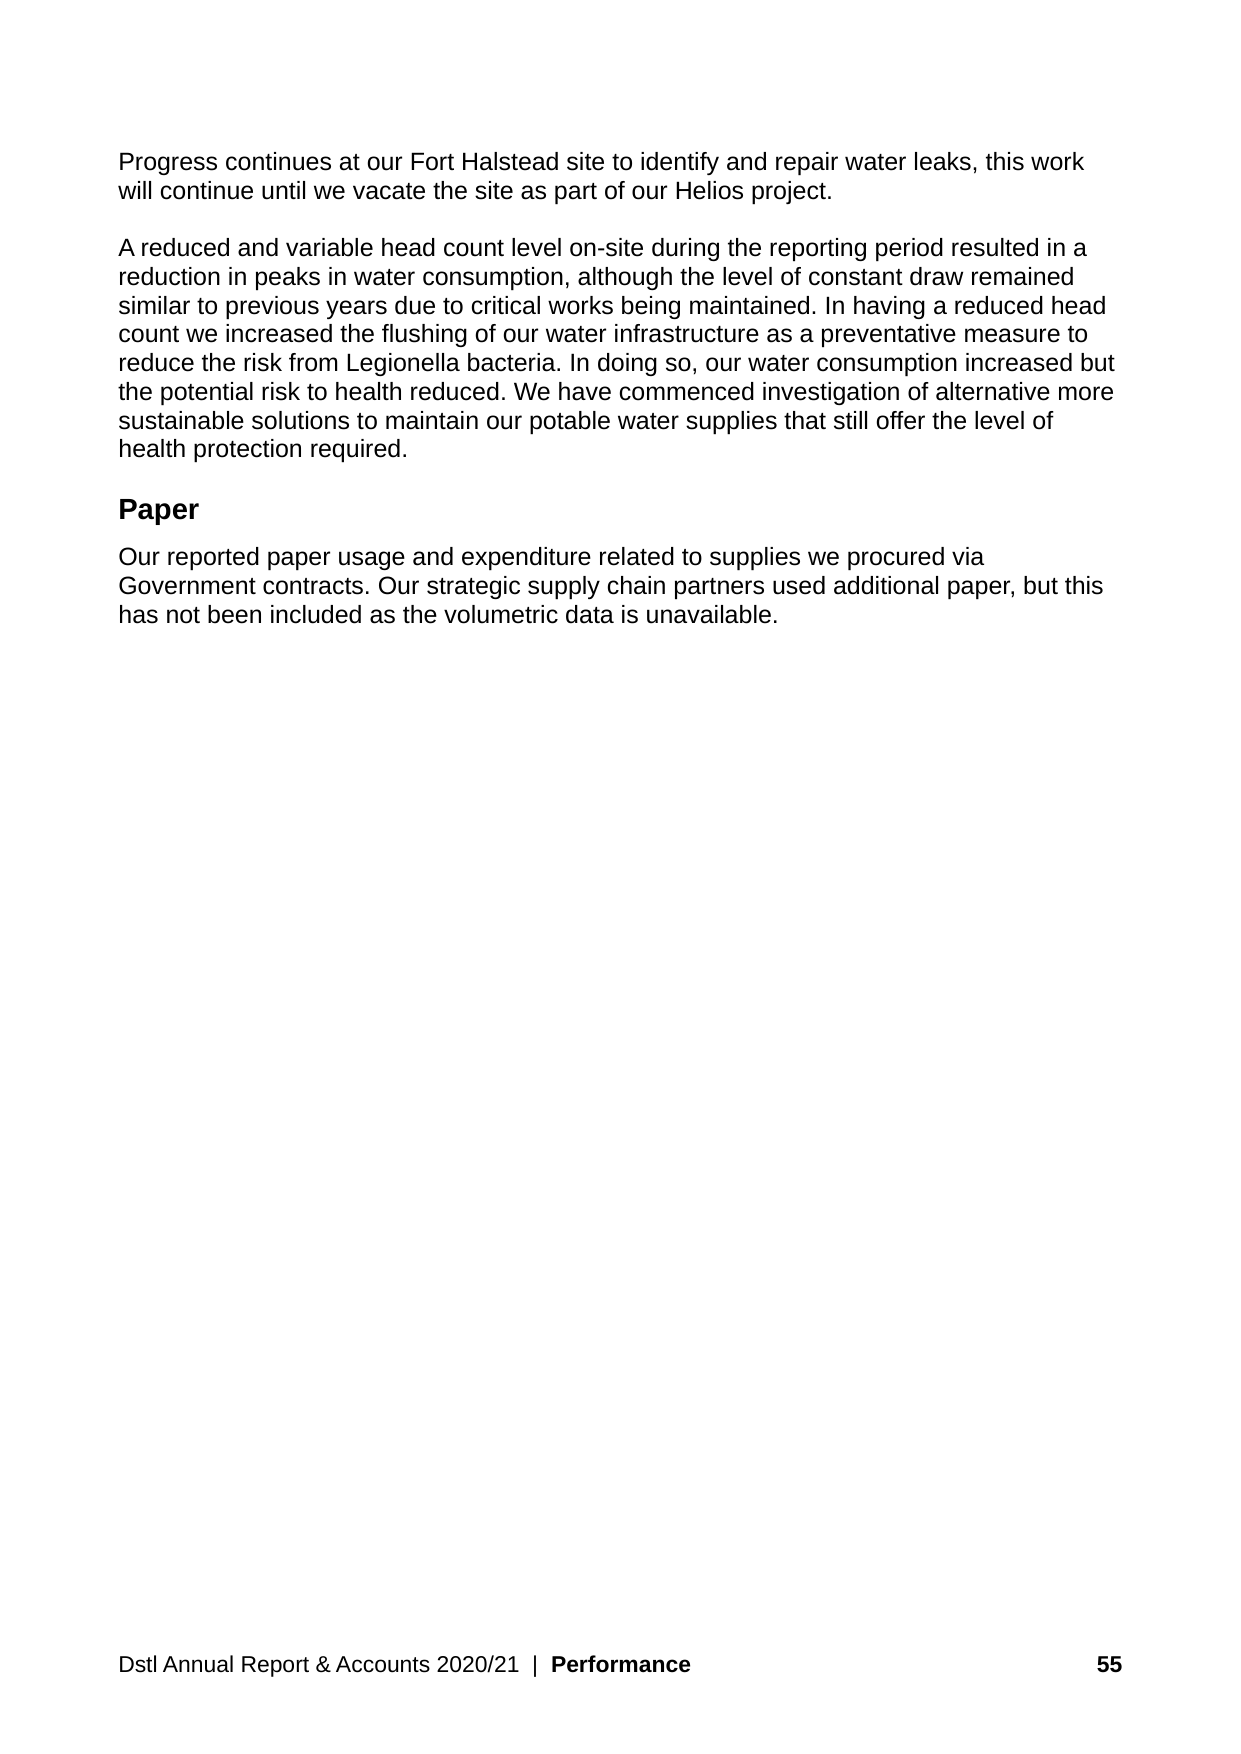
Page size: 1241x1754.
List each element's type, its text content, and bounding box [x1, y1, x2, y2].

text Progress continues at our Fort Halstead site to identify and repair water leaks, this work will continue until we vacate the site as part of our Helios project. [118, 147, 1122, 204]
text A reduced and variable head count level on-site during the reporting period resulted in a reduction in peaks in water consumption, although the level of constant draw remained similar to previous years due to critical works being maintained. In having a reduced head count we increased the flushing of our water infrastructure as a preventative measure to reduce the risk from Legionella bacteria. In doing so, our water consumption increased but the potential risk to health reduced. We have commenced investigation of alternative more sustainable solutions to maintain our potable water supplies that still offer the level of health protection required. [118, 233, 1122, 492]
subtitle Paper [118, 492, 1122, 525]
text Our reported paper usage and expenditure related to supplies we procured via Government contracts. Our strategic supply chain partners used additional paper, but this has not been included as the volumetric data is unavailable. [118, 542, 1122, 628]
